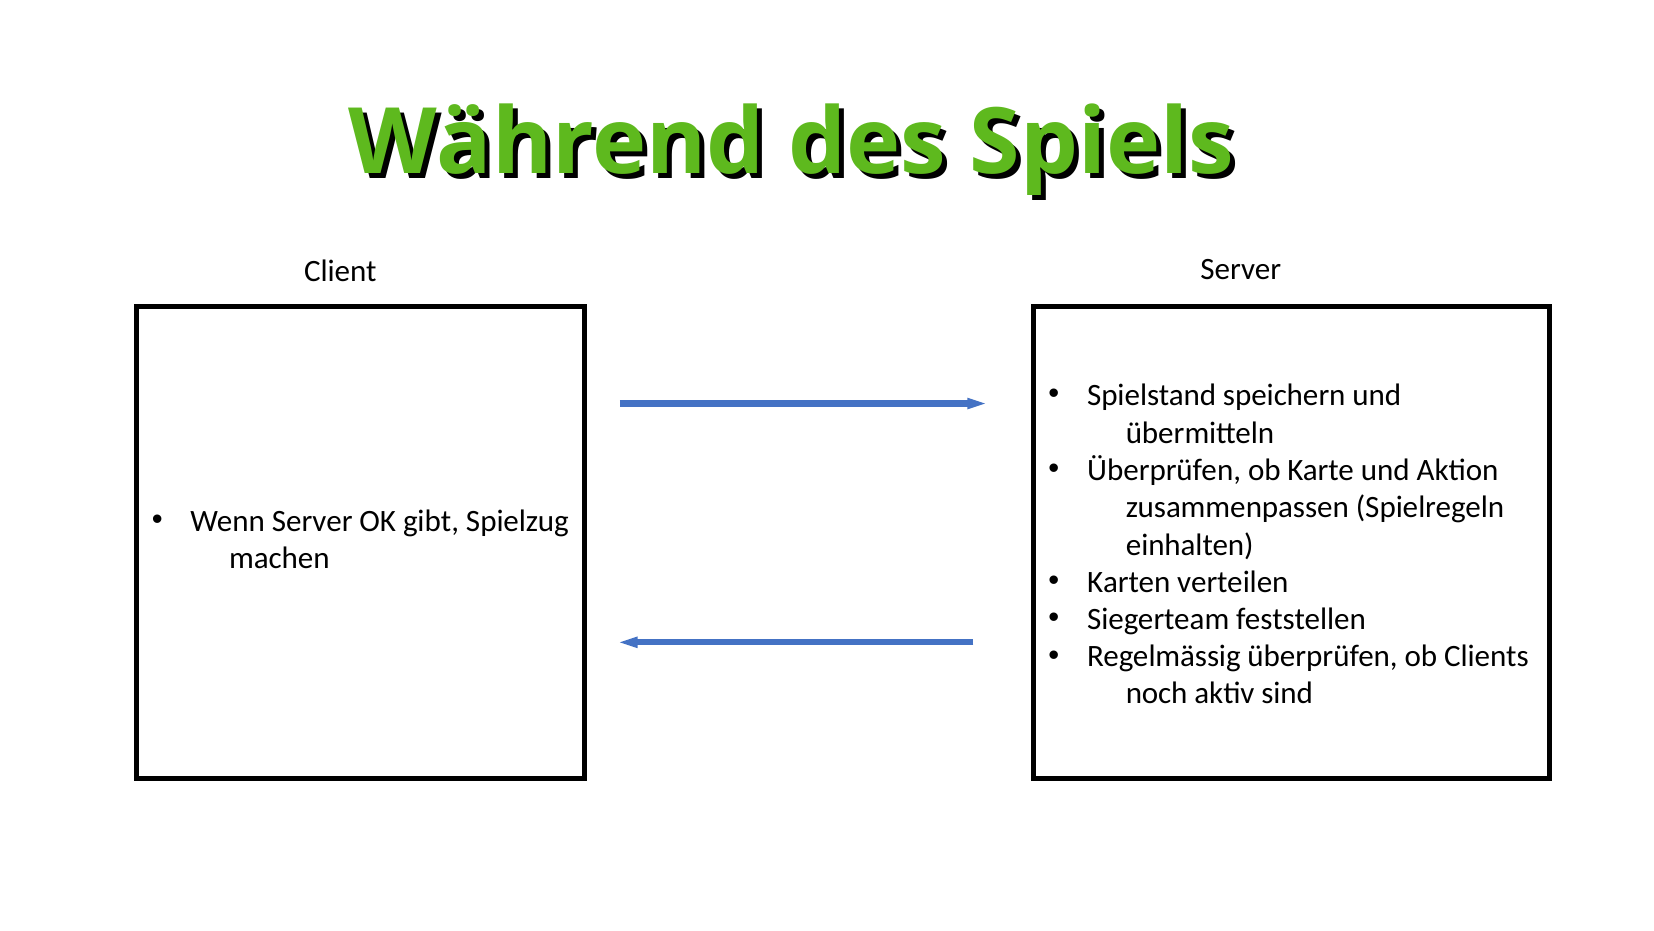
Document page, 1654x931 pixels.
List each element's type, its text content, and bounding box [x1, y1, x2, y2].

text_box Spielstand speichern und übermitteln Überprüfen, ob Karte und Aktion zusammenpassen (Spielregeln einhalten) Karten verteilen Siegerteam feststellen Regelmässig überprüfen, ob Clients noch aktiv sind [1033, 306, 1550, 779]
text_box Client [289, 242, 393, 296]
title Während des Spiels [47, 59, 1536, 215]
text_box Server [1185, 241, 1298, 294]
text_box Wenn Server OK gibt, Spielzug machen [137, 306, 585, 779]
